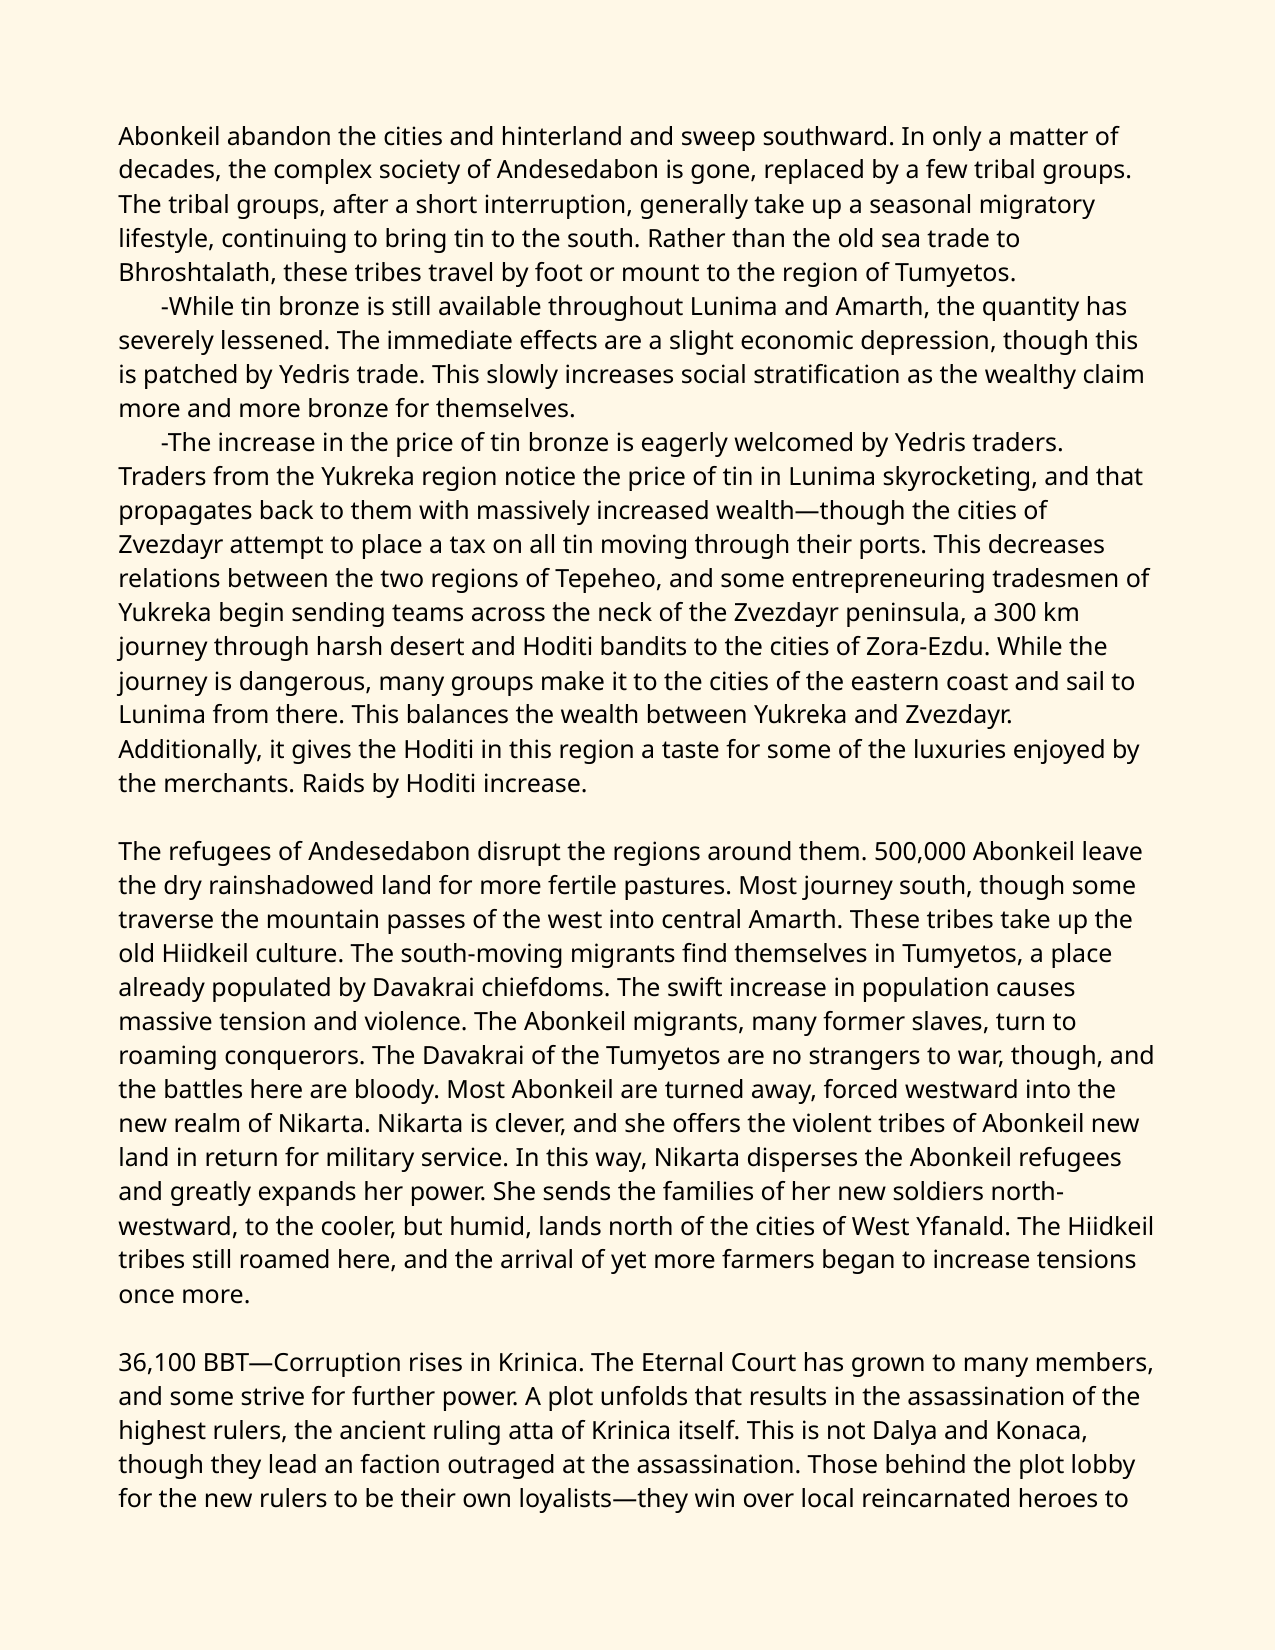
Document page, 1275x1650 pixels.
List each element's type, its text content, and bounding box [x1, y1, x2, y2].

text -The increase in the price of tin bronze is eagerly welcomed by Yedris traders. Traders from the Yukreka region notice the price of tin in Lunima skyrocketing, and that propagates back to them with massively increased wealth—though the cities of Zvezdayr attempt to place a tax on all tin moving through their ports. This decreases relations between the two regions of Tepeheo, and some entrepreneuring tradesmen of Yukreka begin sending teams across the neck of the Zvezdayr peninsula, a 300 km journey through harsh desert and Hoditi bandits to the cities of Zora-Ezdu. While the journey is dangerous, many groups make it to the cities of the eastern coast and sail to Lunima from there. This balances the wealth between Yukreka and Zvezdayr. Additionally, it gives the Hoditi in this region a taste for some of the luxuries enjoyed by the merchants. Raids by Hoditi increase. [118, 425, 1157, 799]
text Abonkeil abandon the cities and hinterland and sweep southward. In only a matter of decades, the complex society of Andesedabon is gone, replaced by a few tribal groups. The tribal groups, after a short interruption, generally take up a seasonal migratory lifestyle, continuing to bring tin to the south. Rather than the old sea trade to Bhroshtalath, these tribes travel by foot or mount to the region of Tumyetos. [118, 118, 1157, 288]
text 36,100 BBT—Corruption rises in Krinica. The Eternal Court has grown to many members, and some strive for further power. A plot unfolds that results in the assassination of the highest rulers, the ancient ruling atta of Krinica itself. This is not Dalya and Konaca, though they lead an faction outraged at the assassination. Those behind the plot lobby for the new rulers to be their own loyalists—they win over local reincarnated heroes to [118, 1344, 1157, 1515]
text -While tin bronze is still available throughout Lunima and Amarth, the quantity has severely lessened. The immediate effects are a slight economic depression, though this is patched by Yedris trade. This slowly increases social stratification as the wealthy claim more and more bronze for themselves. [118, 288, 1157, 425]
text The refugees of Andesedabon disrupt the regions around them. 500,000 Abonkeil leave the dry rainshadowed land for more fertile pastures. Most journey south, though some traverse the mountain passes of the west into central Amarth. These tribes take up the old Hiidkeil culture. The south-moving migrants find themselves in Tumyetos, a place already populated by Davakrai chiefdoms. The swift increase in population causes massive tension and violence. The Abonkeil migrants, many former slaves, turn to roaming conquerors. The Davakrai of the Tumyetos are no strangers to war, though, and the battles here are bloody. Most Abonkeil are turned away, forced westward into the new realm of Nikarta. Nikarta is clever, and she offers the violent tribes of Abonkeil new land in return for military service. In this way, Nikarta disperses the Abonkeil refugees and greatly expands her power. She sends the families of her new soldiers north-westward, to the cooler, but humid, lands north of the cities of West Yfanald. The Hiidkeil tribes still roamed here, and the arrival of yet more farmers began to increase tensions once more. [118, 833, 1157, 1310]
